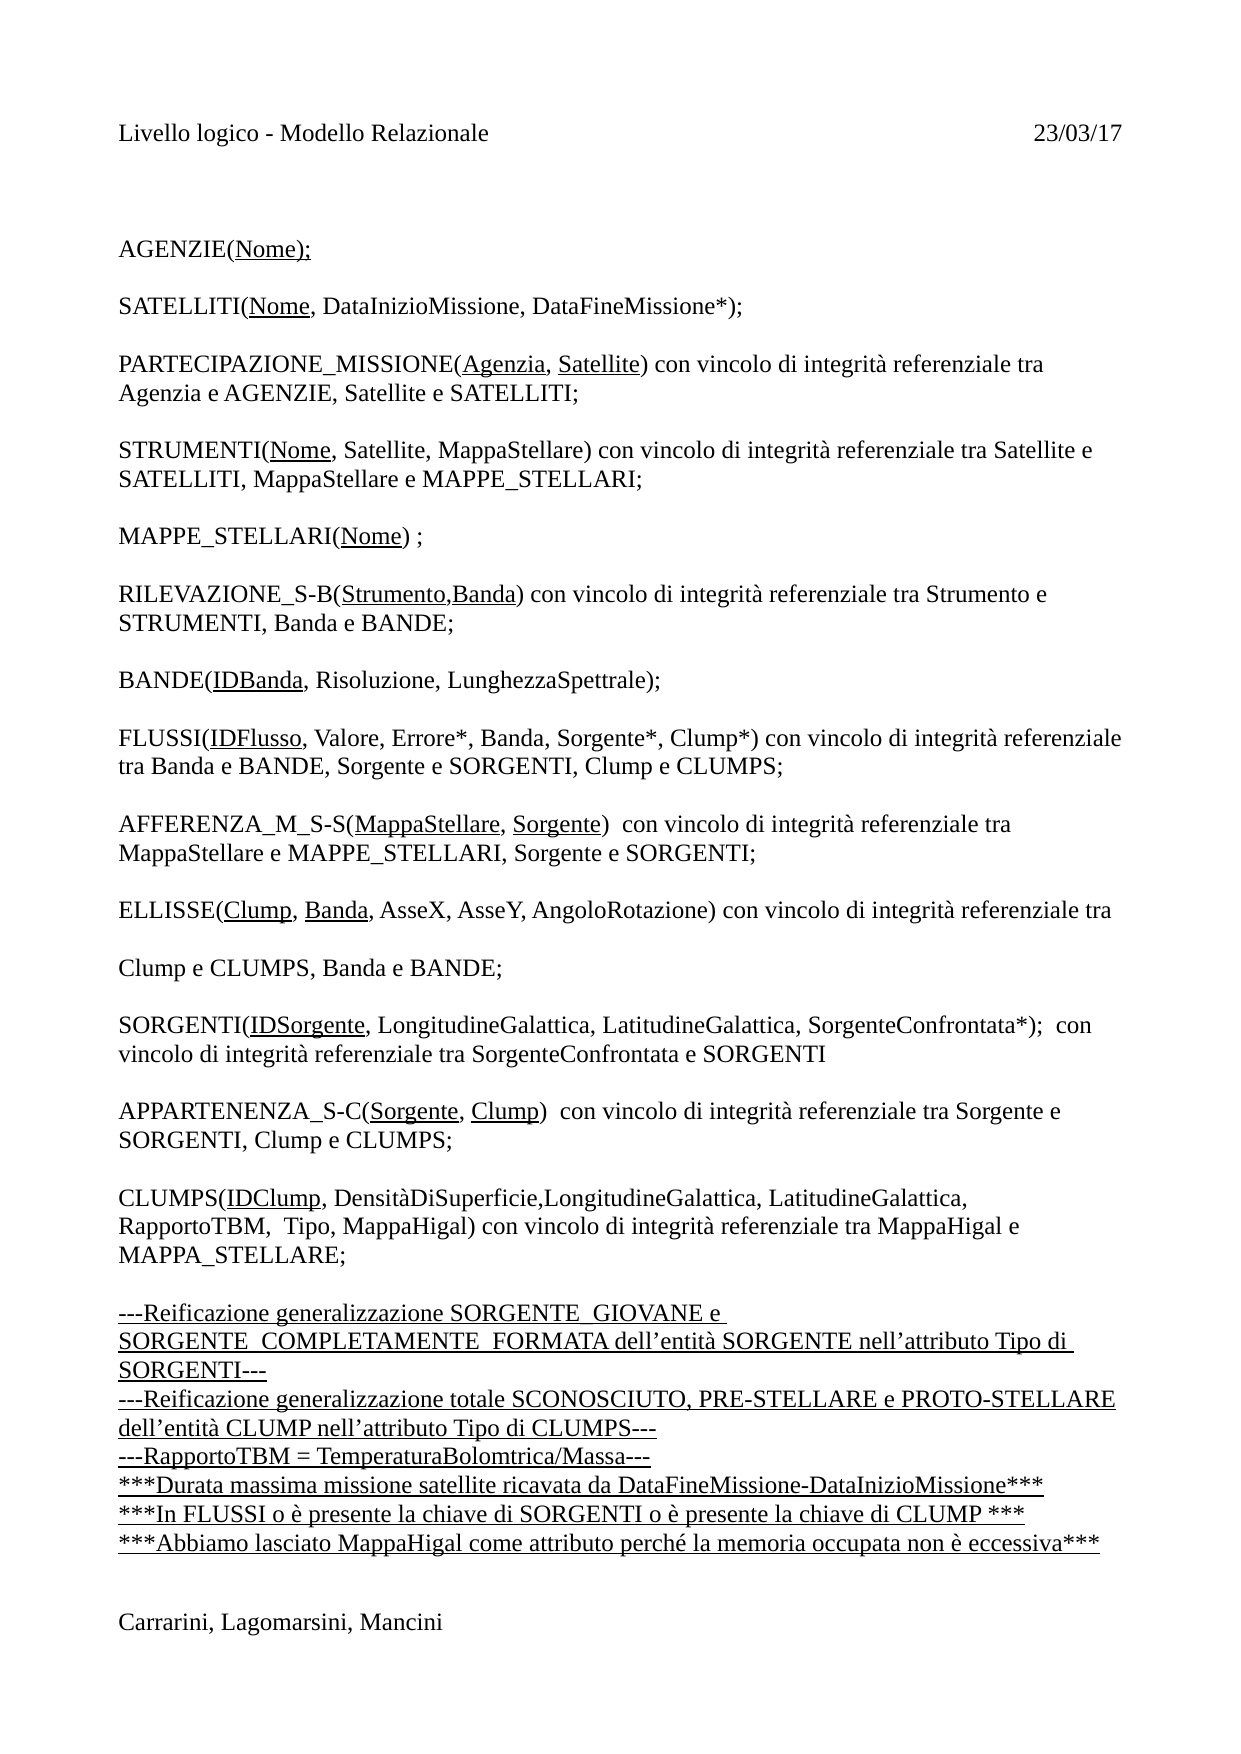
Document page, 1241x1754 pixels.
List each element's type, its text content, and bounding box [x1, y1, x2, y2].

text ELLISSE(Clump, Banda, AsseX, AsseY, AngoloRotazione) con vincolo di integrità referenziale tra [118, 895, 1122, 924]
text PARTECIPAZIONE_MISSIONE(Agenzia, Satellite) con vincolo di integrità referenziale tra Agenzia e AGENZIE, Satellite e SATELLITI; [118, 349, 1122, 406]
text ***In FLUSSI o è presente la chiave di SORGENTI o è presente la chiave di CLUMP *** [118, 1499, 1122, 1528]
text BANDE(IDBanda, Risoluzione, LunghezzaSpettrale); [118, 665, 1122, 694]
text MAPPE_STELLARI(Nome) ; [118, 521, 1122, 550]
text SORGENTI, Clump e CLUMPS; [118, 1125, 1122, 1154]
text Clump e CLUMPS, Banda e BANDE; [118, 953, 1122, 981]
text ---RapportoTBM = TemperaturaBolomtrica/Massa--- [118, 1441, 1122, 1470]
text ---Reificazione generalizzazione SORGENTE_GIOVANE e SORGENTE_COMPLETAMENTE_FORMATA dell’entità SORGENTE nell’attributo Tipo di SORGENTI--- [118, 1298, 1122, 1384]
text APPARTENENZA_S-C(Sorgente, Clump) con vincolo di integrità referenziale tra Sorgente e [118, 1096, 1122, 1125]
text STRUMENTI(Nome, Satellite, MappaStellare) con vincolo di integrità referenziale tra Satellite e SATELLITI, MappaStellare e MAPPE_STELLARI; [118, 435, 1122, 493]
text CLUMPS(IDClump, DensitàDiSuperficie,LongitudineGalattica, LatitudineGalattica, RapportoTBM, Tipo, MappaHigal) con vincolo di integrità referenziale tra MappaHigal e MAPPA_STELLARE; [118, 1183, 1122, 1269]
text SORGENTI(IDSorgente, LongitudineGalattica, LatitudineGalattica, SorgenteConfrontata*); con vincolo di integrità referenziale tra SorgenteConfrontata e SORGENTI [118, 1010, 1122, 1068]
text ---Reificazione generalizzazione totale SCONOSCIUTO, PRE-STELLARE e PROTO-STELLARE dell’entità CLUMP nell’attributo Tipo di CLUMPS--- [118, 1384, 1122, 1441]
text SATELLITI(Nome, DataInizioMissione, DataFineMissione*); [118, 291, 1122, 320]
text RILEVAZIONE_S-B(Strumento,Banda) con vincolo di integrità referenziale tra Strumento e STRUMENTI, Banda e BANDE; [118, 579, 1122, 636]
text ***Abbiamo lasciato MappaHigal come attributo perché la memoria occupata non è eccessiva*** [118, 1528, 1122, 1556]
text AFFERENZA_M_S-S(MappaStellare, Sorgente) con vincolo di integrità referenziale tra MappaStellare e MAPPE_STELLARI, Sorgente e SORGENTI; [118, 809, 1122, 866]
text FLUSSI(IDFlusso, Valore, Errore*, Banda, Sorgente*, Clump*) con vincolo di integrità referenziale tra Banda e BANDE, Sorgente e SORGENTI, Clump e CLUMPS; [118, 723, 1122, 780]
text AGENZIE(Nome); [118, 234, 1122, 263]
text ***Durata massima missione satellite ricavata da DataFineMissione-DataInizioMissione*** [118, 1470, 1122, 1499]
